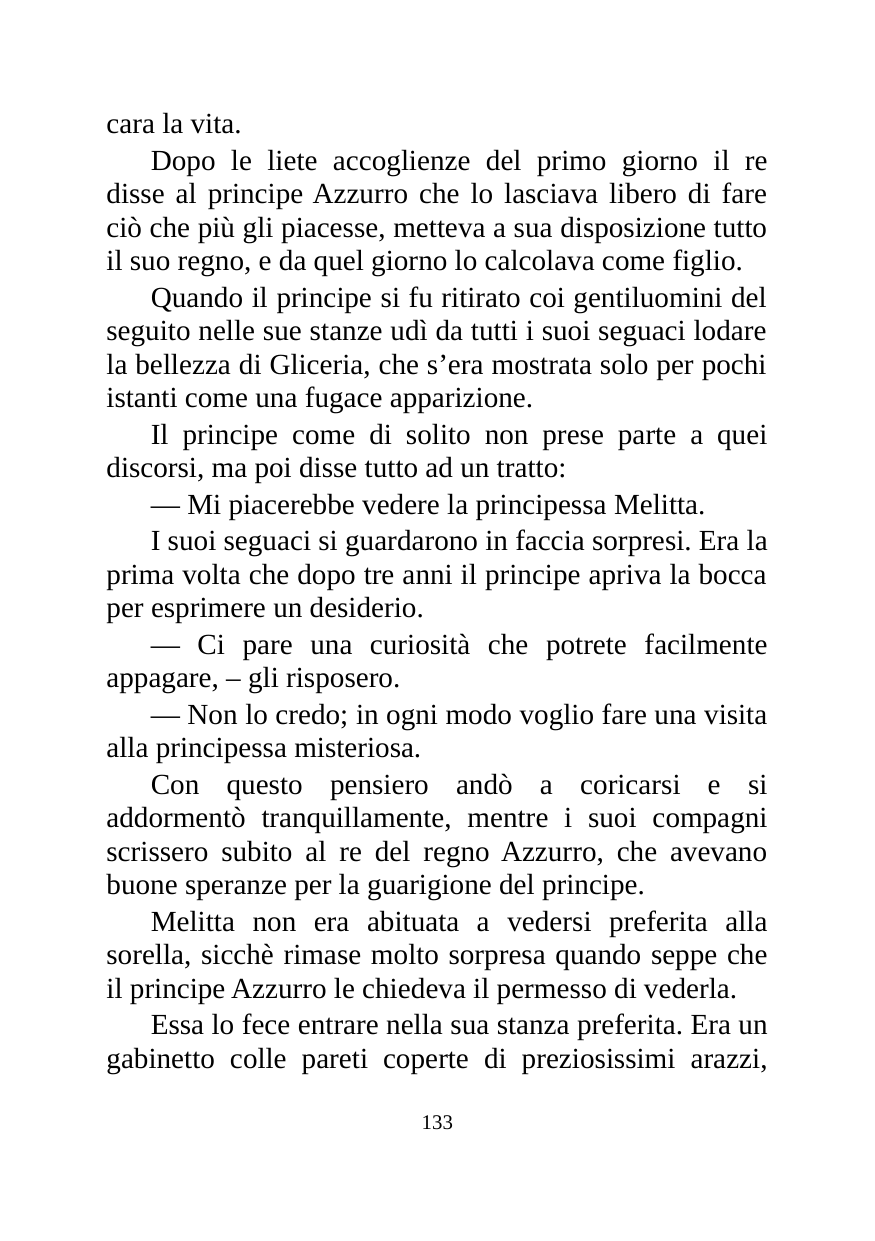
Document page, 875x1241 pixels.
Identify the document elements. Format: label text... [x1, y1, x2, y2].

text Con questo pensiero andò a coricarsi e si addormentò tranquillamente, mentre i suoi compagni scrissero subito al re del regno Azzurro, che avevano buone speranze per la guarigione del principe. [106, 767, 768, 901]
text — Ci pare una curiosità che potrete facilmente appagare, – gli risposero. [106, 627, 768, 694]
text I suoi seguaci si guardarono in faccia sorpresi. Era la prima volta che dopo tre anni il principe apriva la bocca per esprimere un desiderio. [106, 523, 768, 624]
text Quando il principe si fu ritirato coi gentiluomini del seguito nelle sue stanze udì da tutti i suoi seguaci lodare la bellezza di Gliceria, che s’era mostrata solo per pochi istanti come una fugace apparizione. [106, 280, 768, 414]
text Essa lo fece entrare nella sua stanza preferita. Era un gabinetto colle pareti coperte di preziosissimi arazzi, [106, 1007, 768, 1074]
text — Non lo credo; in ogni modo voglio fare una visita alla principessa misteriosa. [106, 697, 768, 764]
text cara la vita. [106, 106, 768, 140]
text Melitta non era abituata a vedersi preferita alla sorella, sicchè rimase molto sorpresa quando seppe che il principe Azzurro le chiedeva il permesso di vederla. [106, 904, 768, 1004]
text — Mi piacerebbe vedere la principessa Melitta. [106, 487, 768, 520]
text Dopo le liete accoglienze del primo giorno il re disse al principe Azzurro che lo lasciava libero di fare ciò che più gli piacesse, metteva a sua disposizione tutto il suo regno, e da quel giorno lo calcolava come figlio. [106, 143, 768, 277]
text Il principe come di solito non prese parte a quei discorsi, ma poi disse tutto ad un tratto: [106, 417, 768, 484]
